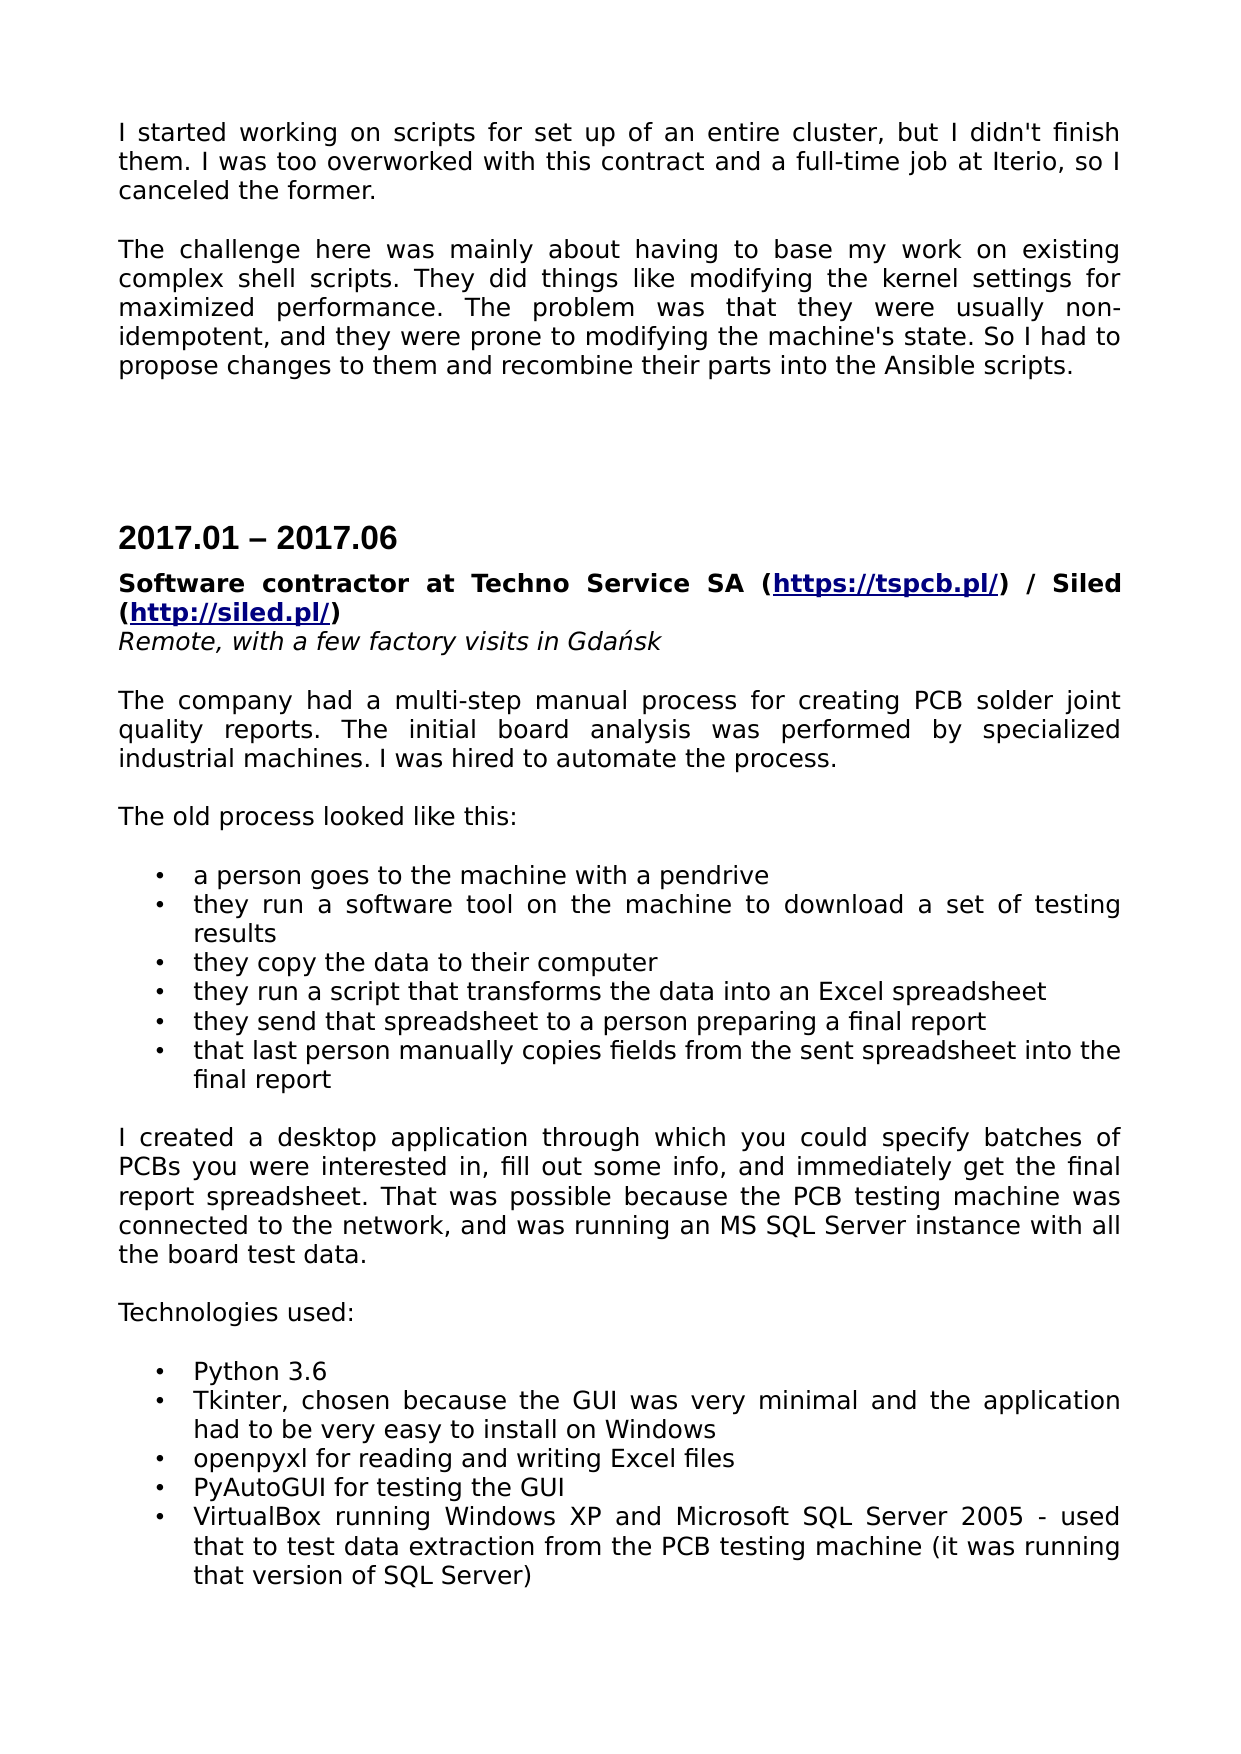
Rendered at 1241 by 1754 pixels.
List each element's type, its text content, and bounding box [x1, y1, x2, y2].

text The old process looked like this: [118, 803, 1122, 832]
text I started working on scripts for set up of an entire cluster, but I didn't finish them. I was too overworked with this contract and a full-time job at Iterio, so I canceled the former. [118, 118, 1122, 206]
list openpyxl for reading and writing Excel files [156, 1444, 1122, 1473]
text Software contractor at Techno Service SA (https://tspcb.pl/) / Siled (http://siled.pl/) [118, 569, 1122, 628]
list Tkinter, chosen because the GUI was very minimal and the application had to be very easy to install on Windows [156, 1386, 1122, 1444]
list they copy the data to their computer [156, 948, 1122, 978]
text The challenge here was mainly about having to base my work on existing complex shell scripts. They did things like modifying the kernel settings for maximized performance. The problem was that they were usually non-idempotent, and they were prone to modifying the machine's state. So I had to propose changes to them and recombine their parts into the Ansible scripts. [118, 235, 1122, 381]
text Remote, with a few factory visits in Gdańsk [118, 628, 1122, 657]
list they run a script that transforms the data into an Excel spreadsheet [156, 978, 1122, 1007]
list Python 3.6 [156, 1357, 1122, 1386]
list they run a software tool on the machine to download a set of testing results [156, 890, 1122, 948]
list VirtualBox running Windows XP and Microsoft SQL Server 2005 - used that to test data extraction from the PCB testing machine (it was running that version of SQL Server) [156, 1503, 1122, 1590]
subtitle 2017.01 – 2017.06 [118, 518, 1122, 557]
list a person goes to the machine with a pendrive [156, 861, 1122, 890]
text The company had a multi-step manual process for creating PCB solder joint quality reports. The initial board analysis was performed by specialized industrial machines. I was hired to automate the process. [118, 686, 1122, 773]
list PyAutoGUI for testing the GUI [156, 1473, 1122, 1503]
text Technologies used: [118, 1298, 1122, 1328]
text I created a desktop application through which you could specify batches of PCBs you were interested in, fill out some info, and immediately get the final report spreadsheet. That was possible because the PCB testing machine was connected to the network, and was running an MS SQL Server instance with all the board test data. [118, 1123, 1122, 1269]
list that last person manually copies fields from the sent spreadsheet into the final report [156, 1036, 1122, 1094]
list they send that spreadsheet to a person preparing a final report [156, 1007, 1122, 1036]
